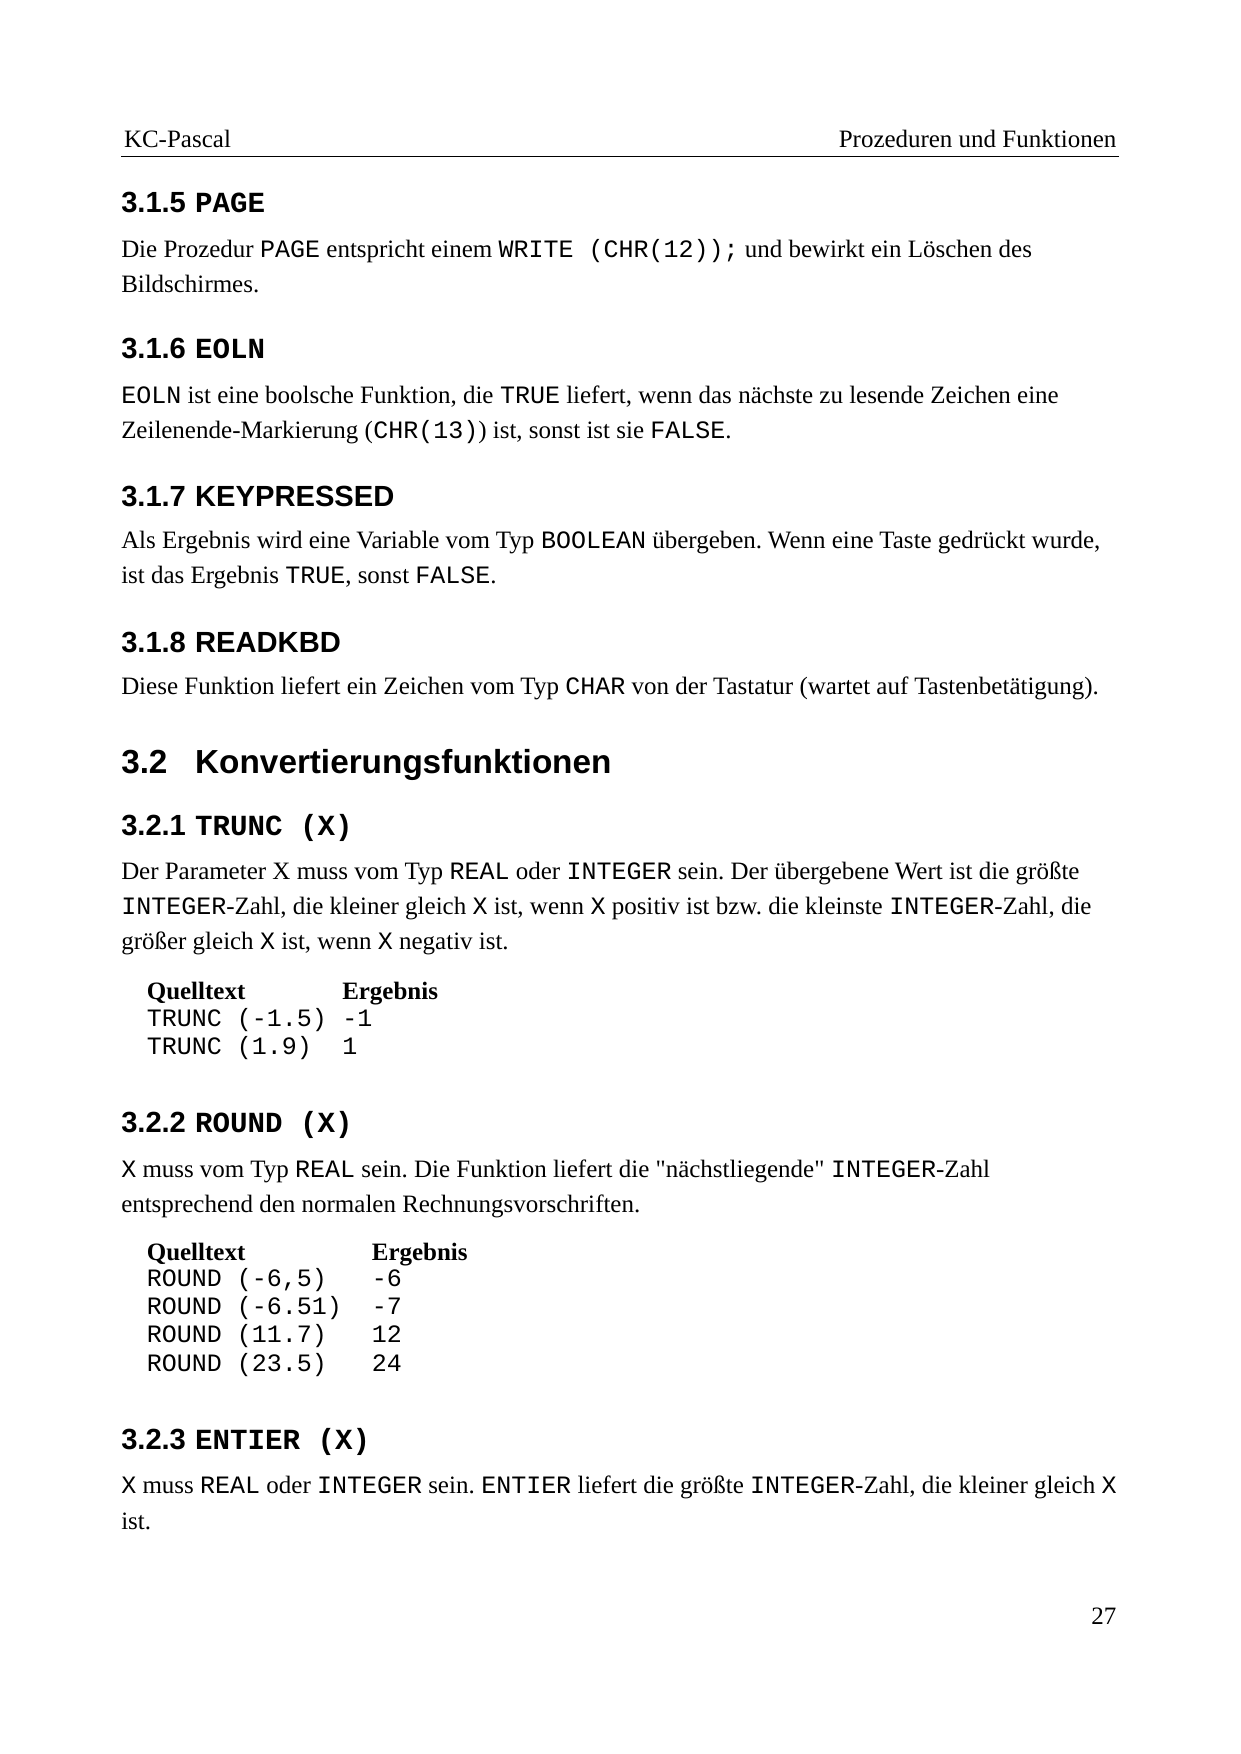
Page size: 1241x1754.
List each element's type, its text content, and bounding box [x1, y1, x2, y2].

table_cell 12 [372, 1322, 531, 1350]
subtitle READKBD [121, 625, 1119, 659]
table_cell ROUND (-6.51) [147, 1294, 372, 1322]
subtitle ROUND (X) [121, 1105, 1119, 1141]
subtitle PAGE [121, 185, 1119, 221]
table_header Ergebnis [372, 1237, 531, 1265]
table_cell -6 [372, 1265, 531, 1294]
table_cell -1 [342, 1005, 454, 1033]
subtitle ENTIER (X) [121, 1422, 1119, 1458]
table_cell 24 [372, 1350, 531, 1379]
table_header Quelltext [147, 1237, 372, 1265]
text X muss REAL oder INTEGER sein. ENTIER liefert die größte INTEGER-Zahl, die kleiner gleich X ist. [121, 1471, 1119, 1534]
text Diese Funktion liefert ein Zeichen vom Typ CHAR von der Tastatur (wartet auf Tastenbetätigung). [121, 671, 1119, 702]
table_cell ROUND (11.7) [147, 1322, 372, 1350]
table_cell ROUND (-6,5) [147, 1265, 372, 1294]
subtitle EOLN [121, 331, 1119, 367]
table_cell ROUND (23.5) [147, 1350, 372, 1379]
table_cell -7 [372, 1294, 531, 1322]
subtitle TRUNC (X) [121, 808, 1119, 844]
table_cell 1 [342, 1034, 454, 1062]
table_header Quelltext [147, 976, 342, 1005]
table_cell TRUNC (-1.5) [147, 1005, 342, 1033]
subtitle KEYPRESSED [121, 479, 1119, 513]
text Der Parameter X muss vom Typ REAL oder INTEGER sein. Der übergebene Wert ist die größte INTEGER-Zahl, die kleiner gleich X ist, wenn X positiv ist bzw. die kleinste INTEGER-Zahl, die größer gleich X ist, wenn X negativ ist. [121, 856, 1119, 957]
table_cell TRUNC (1.9) [147, 1034, 342, 1062]
text X muss vom Typ REAL sein. Die Funktion liefert die "nächstliegende" INTEGER-Zahl entsprechend den normalen Rechnungsvorschriften. [121, 1154, 1119, 1218]
table_header Ergebnis [342, 976, 454, 1005]
text EOLN ist eine boolsche Funktion, die TRUE liefert, wenn das nächste zu lesende Zeichen eine Zeilenende-Markierung (CHR(13)) ist, sonst ist sie FALSE. [121, 380, 1119, 446]
subtitle Konvertierungsfunktionen [121, 742, 1119, 781]
text Die Prozedur PAGE entspricht einem WRITE (CHR(12)); und bewirkt ein Löschen des Bildschirmes. [121, 234, 1119, 298]
text Als Ergebnis wird eine Variable vom Typ BOOLEAN übergeben. Wenn eine Taste gedrückt wurde, ist das Ergebnis TRUE, sonst FALSE. [121, 526, 1119, 591]
